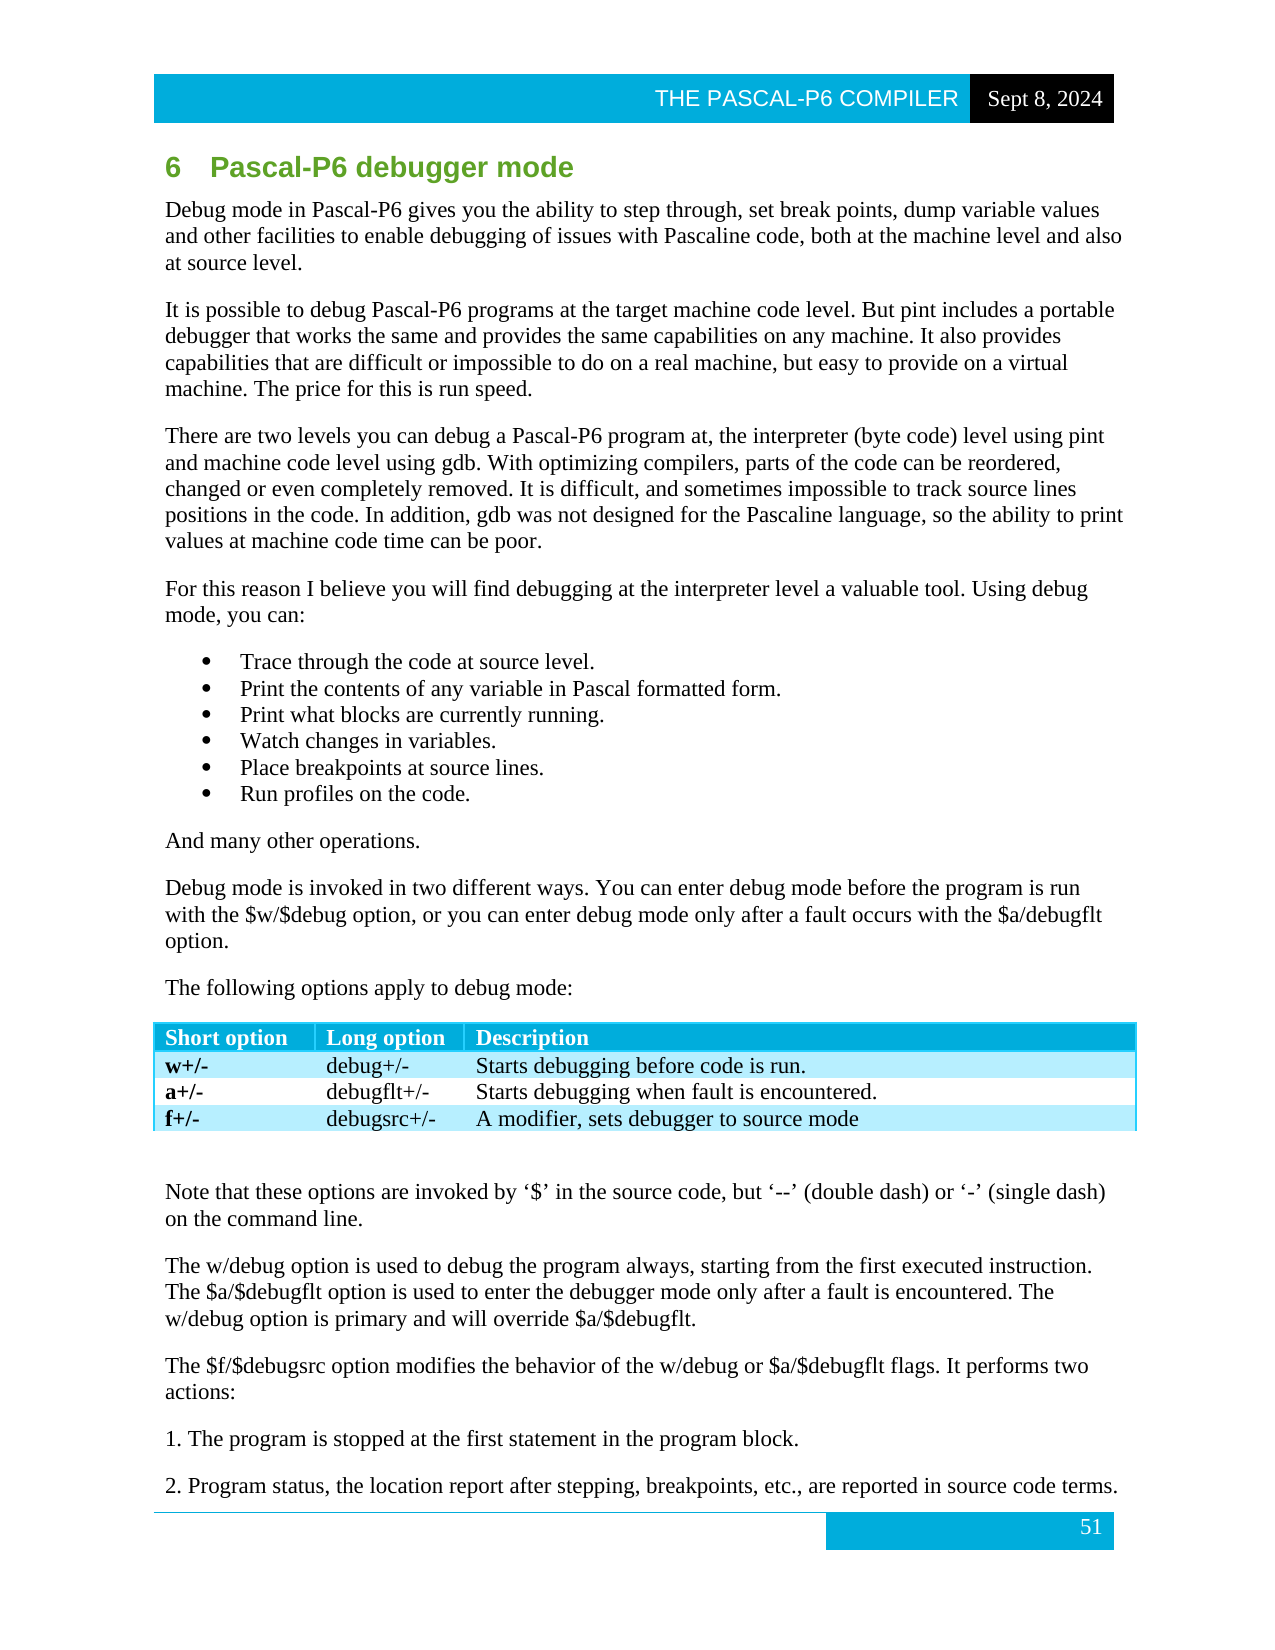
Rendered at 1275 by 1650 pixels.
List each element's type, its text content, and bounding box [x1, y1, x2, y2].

text Debug mode in Pascal-P6 gives you the ability to step through, set break points, dump variable values and other facilities to enable debugging of issues with Pascaline code, both at the machine level and also at source level. [165, 196, 1125, 275]
table_cell debugsrc+/- [315, 1105, 464, 1131]
list Run profiles on the code. [202, 780, 1125, 806]
text The w/debug option is used to debug the program always, starting from the first executed instruction. The $a/$debugflt option is used to enter the debugger mode only after a fault is encountered. The w/debug option is primary and will override $a/$debugflt. [165, 1252, 1125, 1331]
text The following options apply to debug mode: [165, 974, 1125, 1001]
text 2. Program status, the location report after stepping, breakpoints, etc., are reported in source code terms. [165, 1472, 1125, 1499]
list Print the contents of any variable in Pascal formatted form. [202, 675, 1125, 701]
text The $f/$debugsrc option modifies the behavior of the w/debug or $a/$debugflt flags. It performs two actions: [165, 1352, 1125, 1404]
text It is possible to debug Pascal-P6 programs at the target machine code level. But pint includes a portable debugger that works the same and provides the same capabilities on any machine. It also provides capabilities that are difficult or impossible to do on a real machine, but easy to provide on a virtual machine. The price for this is run speed. [165, 296, 1125, 401]
table_header Description [465, 1024, 1135, 1050]
table_cell w+/- [155, 1052, 315, 1078]
text And many other operations. [165, 827, 1125, 854]
table_cell f+/- [155, 1105, 315, 1131]
text There are two levels you can debug a Pascal-P6 program at, the interpreter (byte code) level using pint and machine code level using gdb. With optimizing compilers, parts of the code can be reordered, changed or even completely removed. It is difficult, and sometimes impossible to track source lines positions in the code. In addition, gdb was not designed for the Pascaline language, so the ability to print values at machine code time can be poor. [165, 422, 1125, 554]
table_cell A modifier, sets debugger to source mode [464, 1105, 1135, 1131]
table_cell debugflt+/- [315, 1079, 464, 1105]
table_cell a+/- [155, 1079, 315, 1105]
list Trace through the code at source level. [202, 648, 1125, 675]
table_cell Starts debugging before code is run. [464, 1052, 1135, 1078]
list Print what blocks are currently running. [202, 701, 1125, 727]
text 1. The program is stopped at the first statement in the program block. [165, 1425, 1125, 1452]
text Debug mode is invoked in two different ways. You can enter debug mode before the program is run with the $w/$debug option, or you can enter debug mode only after a fault occurs with the $a/debugflt option. [165, 874, 1125, 953]
table_cell Starts debugging when fault is encountered. [464, 1079, 1135, 1105]
subtitle Pascal-P6 debugger mode [165, 150, 1125, 183]
table_header Long option [316, 1024, 463, 1050]
table_header Short option [155, 1024, 314, 1050]
list Watch changes in variables. [202, 727, 1125, 754]
table_cell debug+/- [315, 1052, 464, 1078]
list Place breakpoints at source lines. [202, 754, 1125, 780]
text For this reason I believe you will find debugging at the interpreter level a valuable tool. Using debug mode, you can: [165, 575, 1125, 627]
text Note that these options are invoked by ‘$’ in the source code, but ‘--’ (double dash) or ‘-’ (single dash) on the command line. [165, 1178, 1125, 1231]
